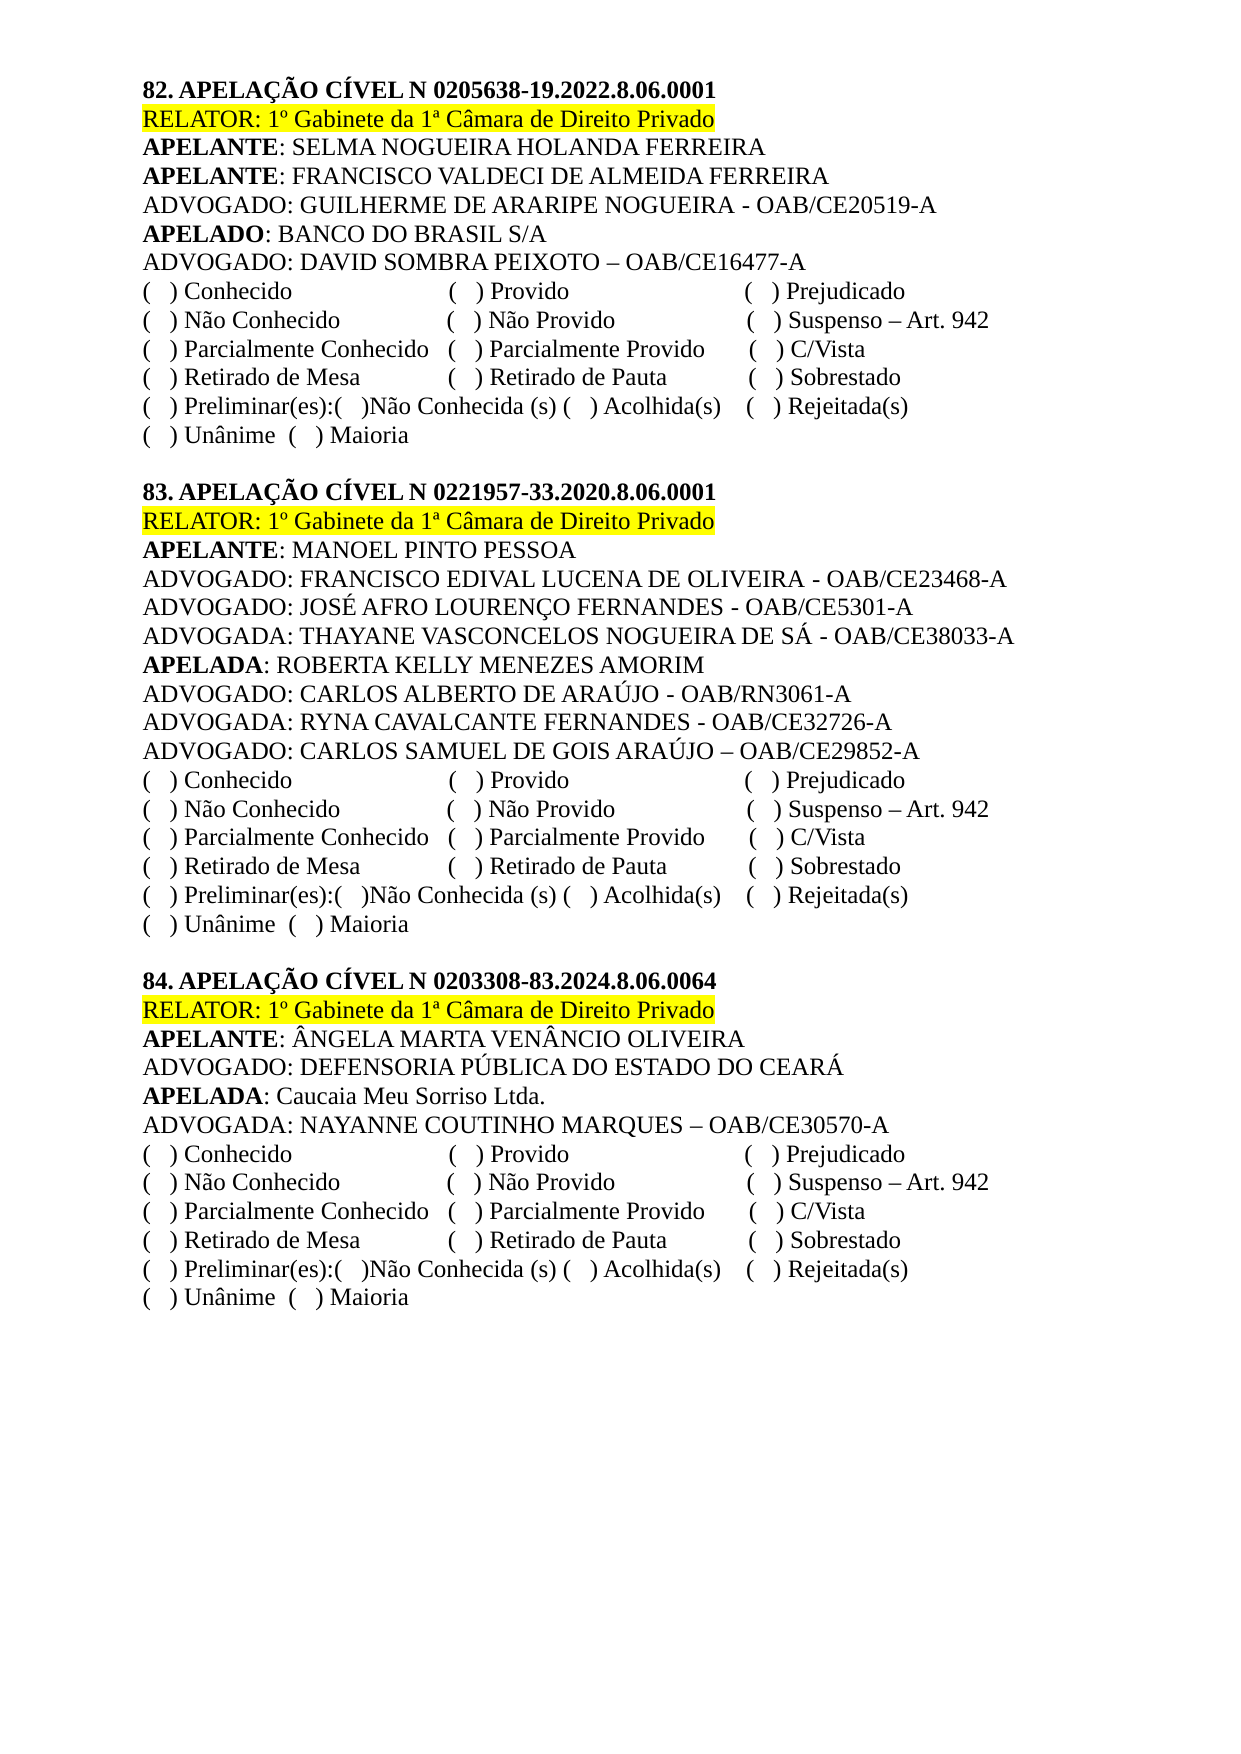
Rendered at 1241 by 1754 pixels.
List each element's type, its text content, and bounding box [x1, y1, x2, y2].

text ( ) Unânime ( ) Maioria [142, 1282, 1141, 1369]
text ( ) Unânime ( ) Maioria 83. APELAÇÃO CÍVEL N 0221957-33.2020.8.06.0001 RELATOR: 1º Gabinete da 1ª Câmara de Direito Privado APELANTE: MANOEL PINTO PESSOA ADVOGADO: FRANCISCO EDIVAL LUCENA DE OLIVEIRA - OAB/CE23468-A ADVOGADO: JOSÉ AFRO LOURENÇO FERNANDES - OAB/CE5301-A ADVOGADA: THAYANE VASCONCELOS NOGUEIRA DE SÁ - OAB/CE38033-A APELADA: ROBERTA KELLY MENEZES AMORIM ADVOGADO: CARLOS ALBERTO DE ARAÚJO - OAB/RN3061-A ADVOGADA: RYNA CAVALCANTE FERNANDES - OAB/CE32726-A ADVOGADO: CARLOS SAMUEL DE GOIS ARAÚJO – OAB/CE29852-A [142, 420, 1141, 765]
text ( ) Retirado de Mesa ( ) Retirado de Pauta ( ) Sobrestado [142, 362, 1158, 391]
text ( ) Preliminar(es):( )Não Conhecida (s) ( ) Acolhida(s) ( ) Rejeitada(s) [142, 391, 1158, 420]
text ( ) Retirado de Mesa ( ) Retirado de Pauta ( ) Sobrestado [142, 1225, 1158, 1254]
text ( ) Conhecido ( ) Provido ( ) Prejudicado [142, 276, 1141, 305]
text ( ) Parcialmente Conhecido ( ) Parcialmente Provido ( ) C/Vista [142, 1196, 1158, 1225]
text ( ) Não Conhecido ( ) Não Provido ( ) Suspenso – Art. 942 [142, 305, 1158, 334]
text ( ) Preliminar(es):( )Não Conhecida (s) ( ) Acolhida(s) ( ) Rejeitada(s) [142, 1254, 1158, 1282]
text ( ) Conhecido ( ) Provido ( ) Prejudicado [142, 765, 1141, 794]
text ( ) Retirado de Mesa ( ) Retirado de Pauta ( ) Sobrestado [142, 851, 1158, 880]
text ADVOGADO: DEFENSORIA PÚBLICA DO ESTADO DO CEARÁ APELADA: Caucaia Meu Sorriso Ltda. ADVOGADA: NAYANNE COUTINHO MARQUES – OAB/CE30570-A [142, 1052, 1141, 1139]
text ( ) Conhecido ( ) Provido ( ) Prejudicado [142, 1139, 1141, 1167]
text ( ) Não Conhecido ( ) Não Provido ( ) Suspenso – Art. 942 [142, 1167, 1158, 1196]
text ( ) Unânime ( ) Maioria 84. APELAÇÃO CÍVEL N 0203308-83.2024.8.06.0064 RELATOR: 1º Gabinete da 1ª Câmara de Direito Privado APELANTE: ÂNGELA MARTA VENÂNCIO OLIVEIRA [142, 909, 1141, 1052]
text ( ) Não Conhecido ( ) Não Provido ( ) Suspenso – Art. 942 [142, 794, 1158, 822]
text ( ) Parcialmente Conhecido ( ) Parcialmente Provido ( ) C/Vista [142, 822, 1158, 851]
text 82. APELAÇÃO CÍVEL N 0205638-19.2022.8.06.0001 RELATOR: 1º Gabinete da 1ª Câmara de Direito Privado APELANTE: SELMA NOGUEIRA HOLANDA FERREIRA APELANTE: FRANCISCO VALDECI DE ALMEIDA FERREIRA ADVOGADO: GUILHERME DE ARARIPE NOGUEIRA - OAB/CE20519-A APELADO: BANCO DO BRASIL S/A ADVOGADO: DAVID SOMBRA PEIXOTO – OAB/CE16477-A [142, 75, 1141, 276]
text ( ) Parcialmente Conhecido ( ) Parcialmente Provido ( ) C/Vista [142, 334, 1158, 362]
text ( ) Preliminar(es):( )Não Conhecida (s) ( ) Acolhida(s) ( ) Rejeitada(s) [142, 880, 1158, 909]
